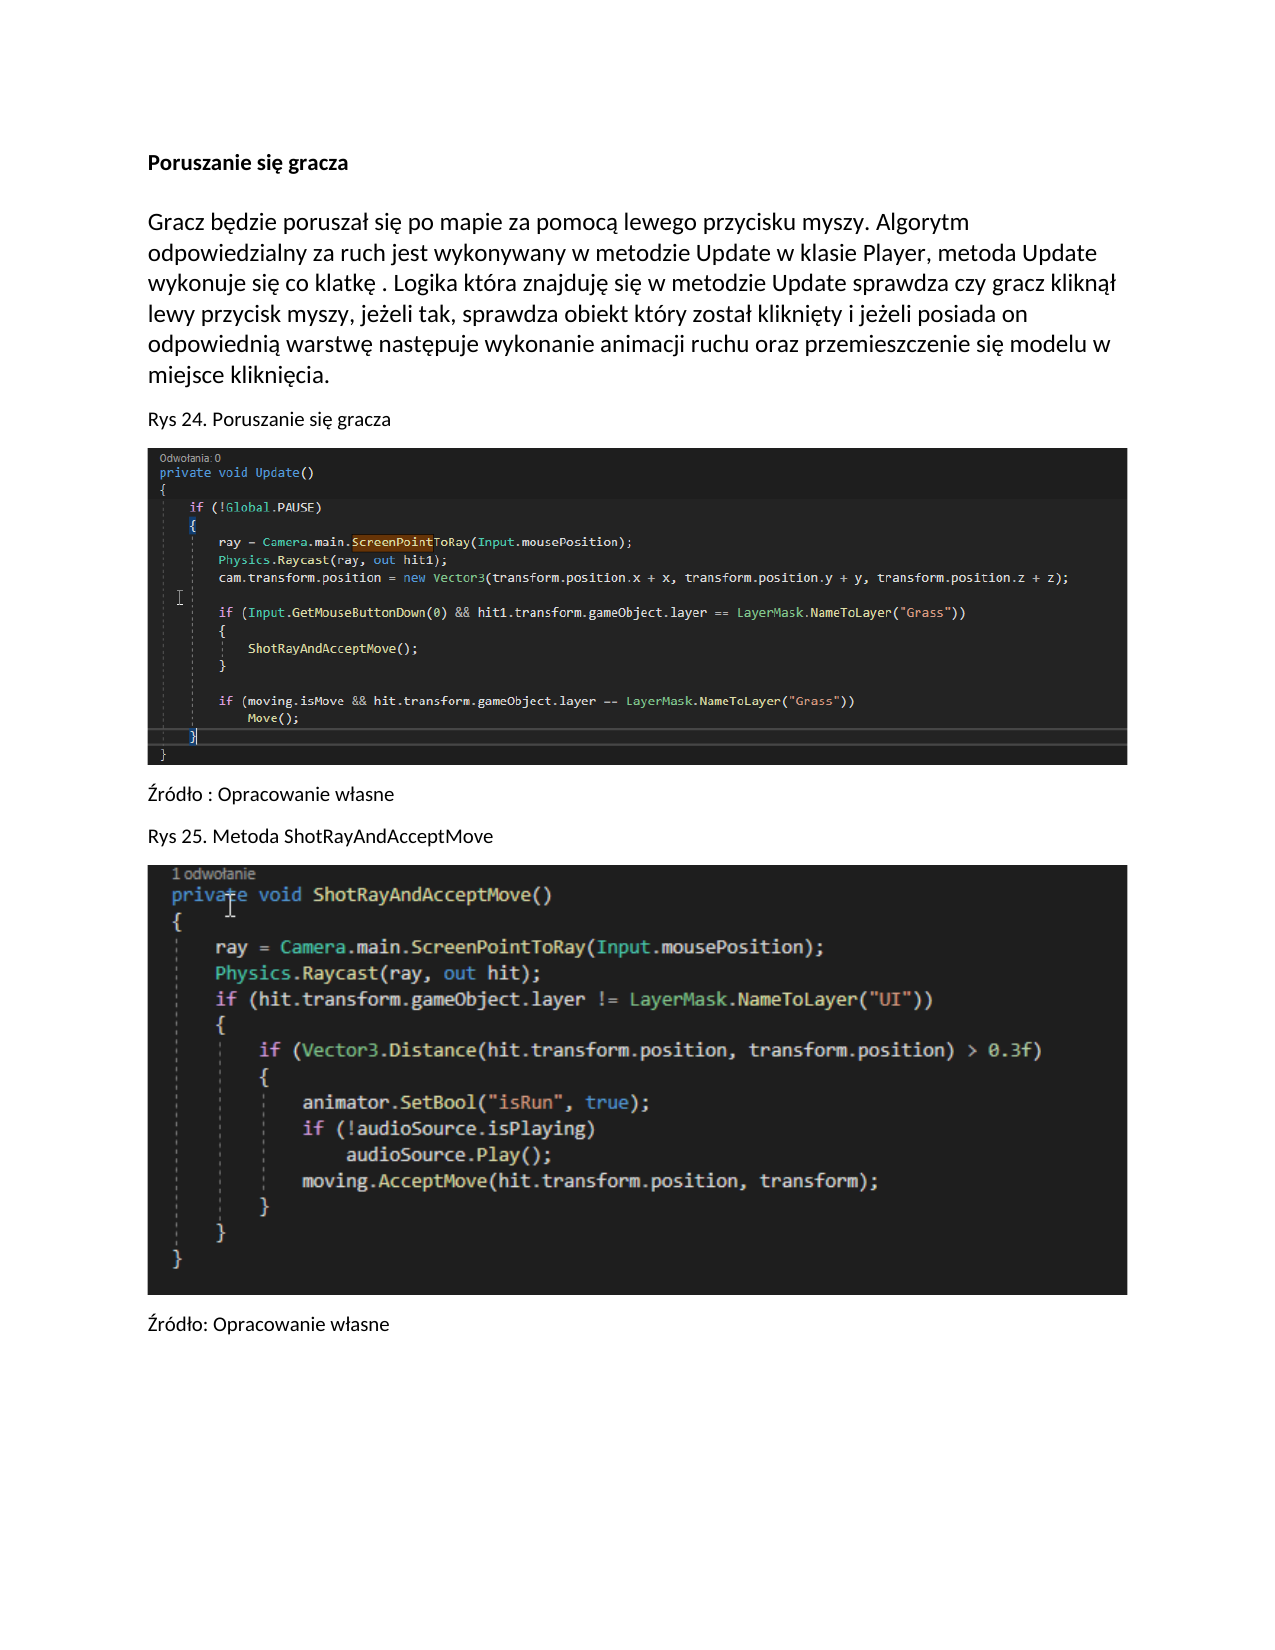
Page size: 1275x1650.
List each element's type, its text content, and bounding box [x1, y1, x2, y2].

text Rys 25. Metoda ShotRayAndAcceptMove [148, 824, 1127, 849]
text Źródło: Opracowanie własne [148, 1311, 1127, 1337]
text Źródło : Opracowanie własne [148, 782, 1127, 807]
text Gracz będzie poruszał się po mapie za pomocą lewego przycisku myszy. Algorytm odpowiedzialny za ruch jest wykonywany w metodzie Update w klasie Player, metoda Update wykonuje się co klatkę . Logika która znajduję się w metodzie Update sprawdza czy gracz kliknął lewy przycisk myszy, jeżeli tak, sprawdza obiekt który został kliknięty i jeżeli posiada on odpowiednią warstwę następuje wykonanie animacji ruchu oraz przemieszczenie się modelu w miejsce kliknięcia. [148, 206, 1127, 389]
text Rys 24. Poruszanie się gracza [148, 406, 1127, 431]
text Poruszanie się gracza [148, 148, 1127, 176]
